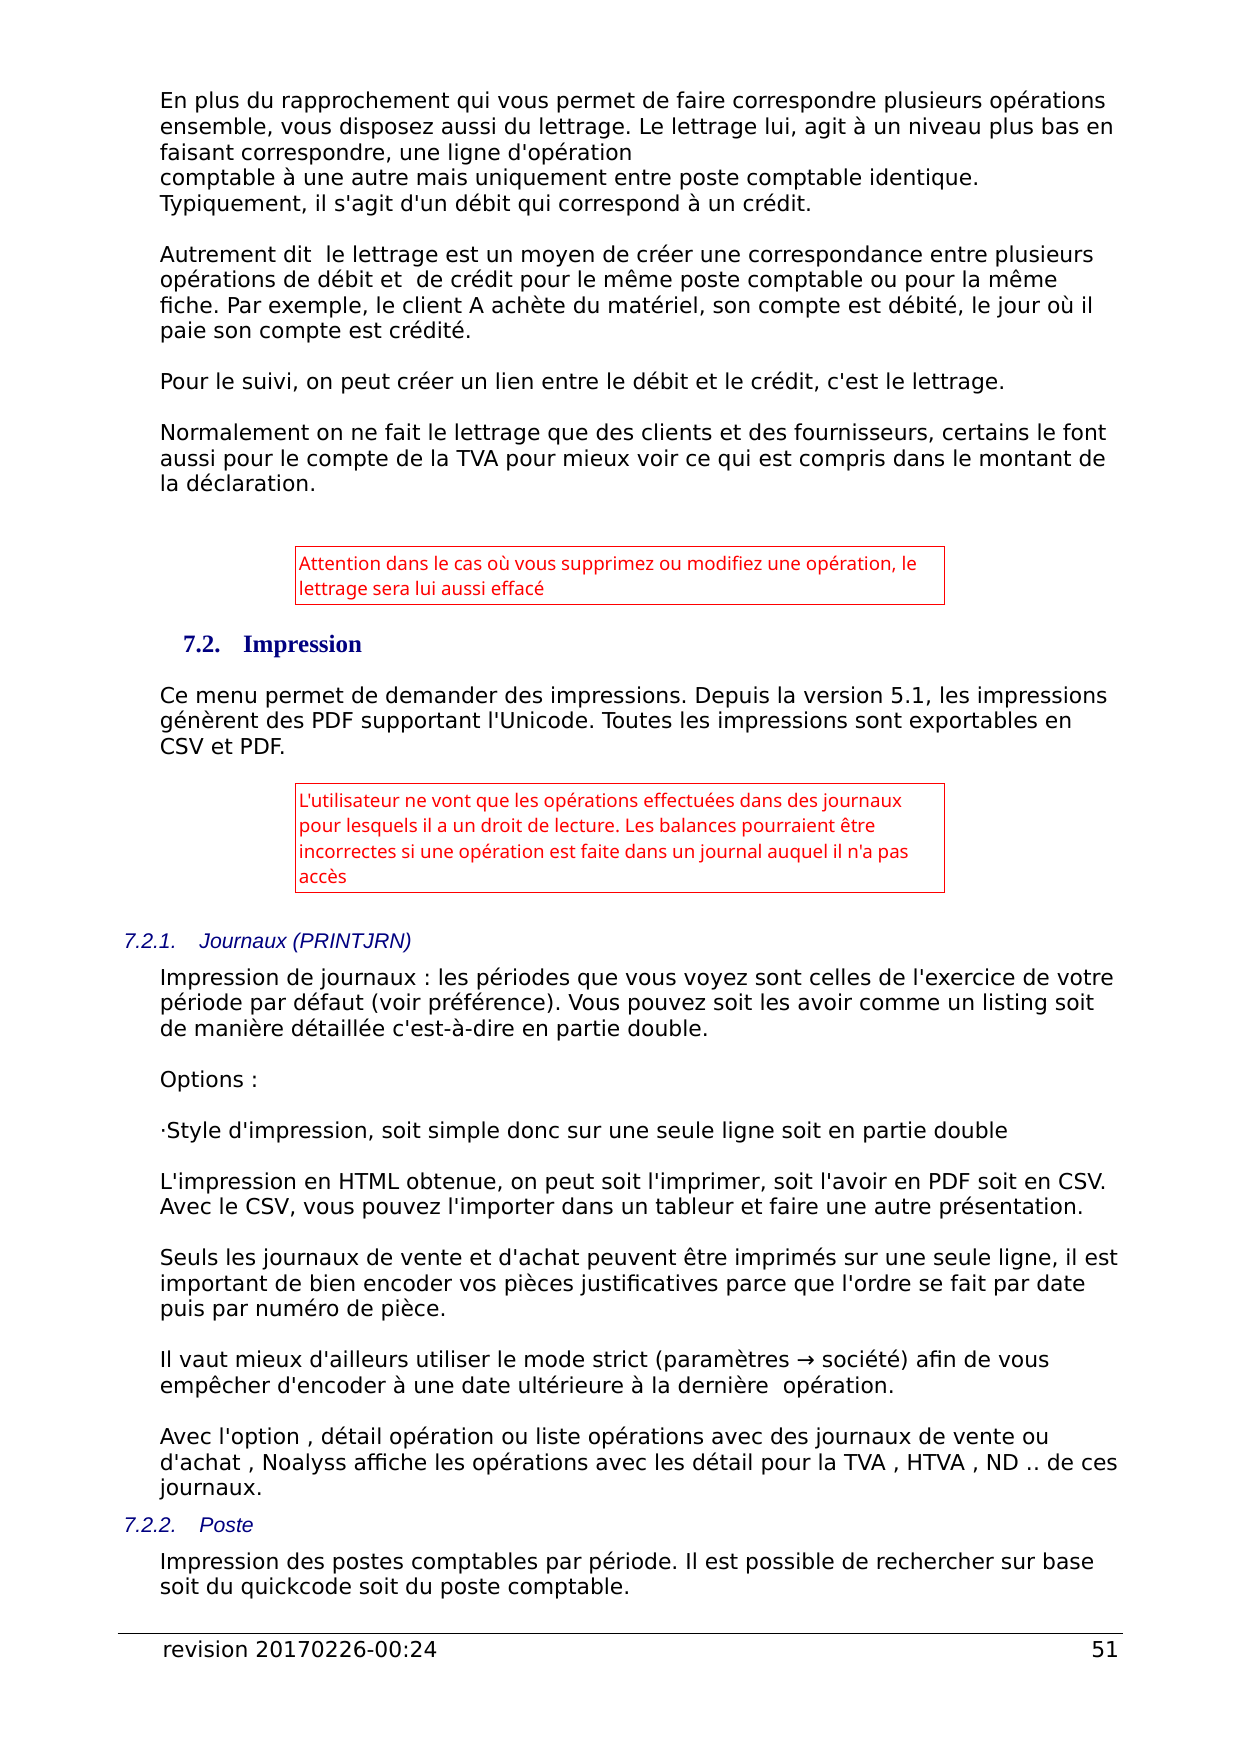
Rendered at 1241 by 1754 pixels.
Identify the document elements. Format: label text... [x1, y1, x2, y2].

subtitle Poste [117, 1512, 1123, 1537]
subtitle Journaux (PRINTJRN) [117, 928, 1123, 953]
text En plus du rapprochement qui vous permet de faire correspondre plusieurs opérations ensemble, vous disposez aussi du lettrage. Le lettrage lui, agit à un niveau plus bas en faisant correspondre, une ligne d'opération [159, 88, 1123, 165]
text L'utilisateur ne vont que les opérations effectuées dans des journaux pour lesquels il a un droit de lecture. Les balances pourraient être incorrectes si une opération est faite dans un journal auquel il n'a pas accès [296, 784, 944, 892]
text Normalement on ne fait le lettrage que des clients et des fournisseurs, certains le font aussi pour le compte de la TVA pour mieux voir ce qui est compris dans le montant de la déclaration. [159, 420, 1123, 497]
text Autrement dit le lettrage est un moyen de créer une correspondance entre plusieurs opérations de débit et de crédit pour le même poste comptable ou pour la même fiche. Par exemple, le client A achète du matériel, son compte est débité, le jour où il paie son compte est crédité. [159, 242, 1123, 344]
text L'impression en HTML obtenue, on peut soit l'imprimer, soit l'avoir en PDF soit en CSV. Avec le CSV, vous pouvez l'importer dans un tableur et faire une autre présentation. [159, 1169, 1123, 1220]
text comptable à une autre mais uniquement entre poste comptable identique. [159, 165, 1123, 191]
text Seuls les journaux de vente et d'achat peuvent être imprimés sur une seule ligne, il est important de bien encoder vos pièces justificatives parce que l'ordre se fait par date puis par numéro de pièce. [159, 1246, 1123, 1322]
text Avec l'option , détail opération ou liste opérations avec des journaux de vente ou d'achat , Noalyss affiche les opérations avec les détail pour la TVA , HTVA , ND .. de ces journaux. [159, 1424, 1123, 1501]
text Typiquement, il s'agit d'un débit qui correspond à un crédit. [159, 191, 1123, 216]
text ·Style d'impression, soit simple donc sur une seule ligne soit en partie double [159, 1118, 1123, 1143]
text Pour le suivi, on peut créer un lien entre le débit et le crédit, c'est le lettrage. [159, 369, 1123, 395]
text Options : [159, 1067, 1123, 1092]
text Impression des postes comptables par période. Il est possible de rechercher sur base soit du quickcode soit du poste comptable. [159, 1549, 1123, 1600]
text Attention dans le cas où vous supprimez ou modifiez une opération, le lettrage sera lui aussi effacé [296, 547, 944, 604]
text Ce menu permet de demander des impressions. Depuis la version 5.1, les impressions génèrent des PDF supportant l'Unicode. Toutes les impressions sont exportables en CSV et PDF. [159, 683, 1123, 759]
text Il vaut mieux d'ailleurs utiliser le mode strict (paramètres → société) afin de vous empêcher d'encoder à une date ultérieure à la dernière opération. [159, 1348, 1123, 1399]
text Impression de journaux : les périodes que vous voyez sont celles de l'exercice de votre période par défaut (voir préférence). Vous pouvez soit les avoir comme un listing soit de manière détaillée c'est-à-dire en partie double. [159, 965, 1123, 1041]
subtitle Impression [177, 629, 1123, 657]
